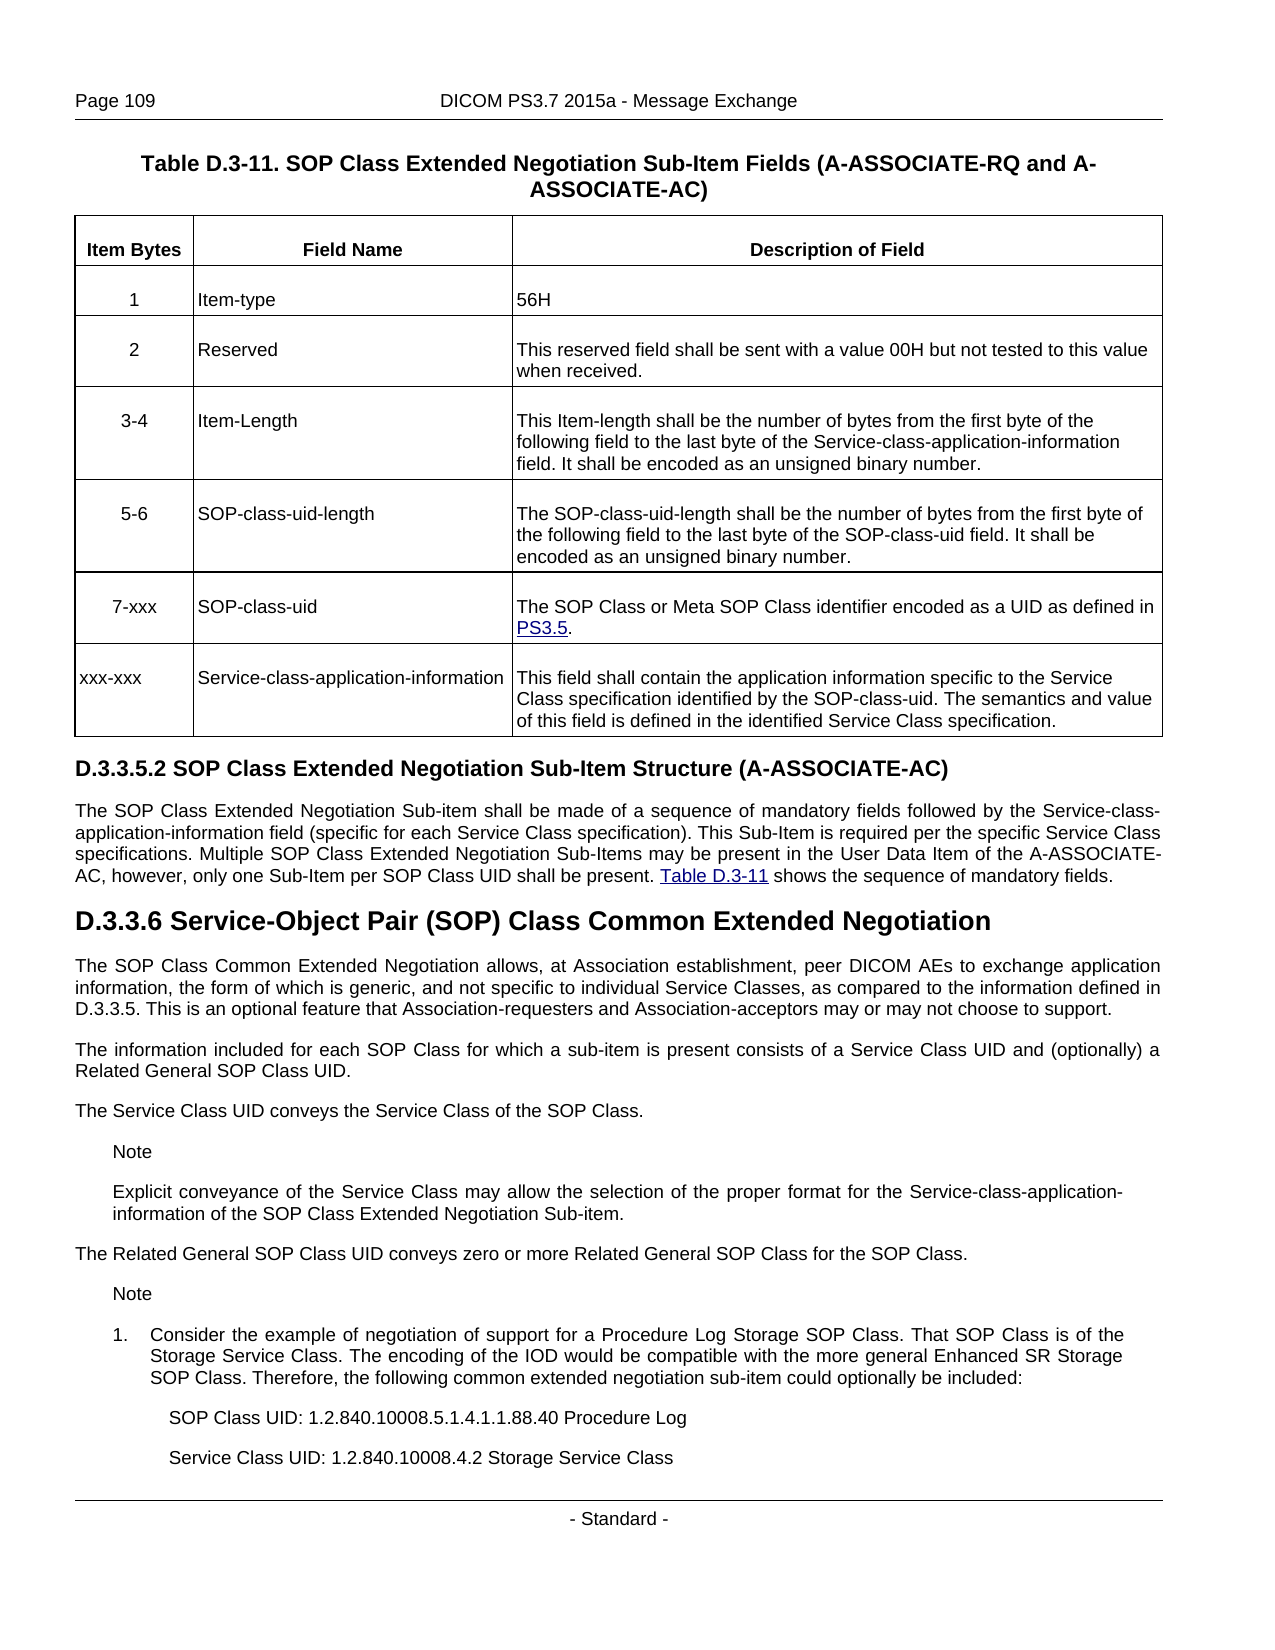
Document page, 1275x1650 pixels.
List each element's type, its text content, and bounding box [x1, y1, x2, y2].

table_cell Reserved [194, 316, 512, 386]
table_cell Item-type [194, 266, 512, 314]
table_cell xxx-xxx [76, 644, 193, 736]
text The SOP Class Common Extended Negotiation allows, at Association establishment, peer DICOM AEs to exchange application information, the form of which is generic, and not specific to individual Service Classes, as compared to the information defined in D.3.3.5. This is an optional feature that Association-requesters and Association-acceptors may or may not choose to support. [75, 955, 1162, 1019]
text Note [112, 1141, 1125, 1162]
table_cell 1 [76, 266, 193, 314]
table_cell 7-xxx [76, 573, 193, 643]
table_cell This Item-length shall be the number of bytes from the first byte of the following field to the last byte of the Service-class-application-information field. It shall be encoded as an unsigned binary number. [513, 387, 1162, 479]
table_cell Service-class-application-information [194, 644, 512, 736]
text Note [112, 1283, 1125, 1304]
table_cell SOP-class-uid-length [194, 480, 512, 571]
table_cell SOP-class-uid [194, 573, 512, 643]
table_cell 3-4 [76, 387, 193, 479]
table_header Item Bytes [76, 216, 193, 265]
table_cell The SOP Class or Meta SOP Class identifier encoded as a UID as defined in PS3.5. [513, 573, 1162, 643]
text D.3.3.6 Service-Object Pair (SOP) Class Common Extended Negotiation [75, 905, 1162, 936]
table_cell This field shall contain the application information specific to the Service Class specification identified by the SOP-class-uid. The semantics and value of this field is defined in the identified Service Class specification. [513, 644, 1162, 736]
table_cell The SOP-class-uid-length shall be the number of bytes from the first byte of the following field to the last byte of the SOP-class-uid field. It shall be encoded as an unsigned binary number. [513, 480, 1162, 571]
table_header Field Name [194, 216, 512, 265]
text Table D.3-11. SOP Class Extended Negotiation Sub-Item Fields (A-ASSOCIATE-RQ and A-ASSOCIATE-AC) [75, 150, 1162, 202]
text The Service Class UID conveys the Service Class of the SOP Class. [75, 1100, 1162, 1122]
text Explicit conveyance of the Service Class may allow the selection of the proper format for the Service-class-application-information of the SOP Class Extended Negotiation Sub-item. [112, 1181, 1125, 1224]
text Service Class UID: 1.2.840.10008.4.2 Storage Service Class [169, 1447, 1125, 1469]
list Consider the example of negotiation of support for a Procedure Log Storage SOP Class. That SOP Class is of the Storage Service Class. The encoding of the IOD would be compatible with the more general Enhanced SR Storage SOP Class. Therefore, the following common extended negotiation sub-item could optionally be included: [112, 1323, 1125, 1388]
text The information included for each SOP Class for which a sub-item is present consists of a Service Class UID and (optionally) a Related General SOP Class UID. [75, 1038, 1162, 1081]
table_cell 56H [513, 266, 1162, 314]
table_header Description of Field [513, 216, 1162, 265]
text D.3.3.5.2 SOP Class Extended Negotiation Sub-Item Structure (A-ASSOCIATE-AC) [75, 755, 1162, 781]
text The SOP Class Extended Negotiation Sub-item shall be made of a sequence of mandatory fields followed by the Service-class-application-information field (specific for each Service Class specification). This Sub-Item is required per the specific Service Class specifications. Multiple SOP Class Extended Negotiation Sub-Items may be present in the User Data Item of the A-ASSOCIATE-AC, however, only one Sub-Item per SOP Class UID shall be present. Table D.3-11 shows the sequence of mandatory fields. [75, 800, 1162, 886]
table_cell 2 [76, 316, 193, 386]
table_cell Item-Length [194, 387, 512, 479]
table_cell This reserved field shall be sent with a value 00H but not tested to this value when received. [513, 316, 1162, 386]
text The Related General SOP Class UID conveys zero or more Related General SOP Class for the SOP Class. [75, 1243, 1162, 1264]
text SOP Class UID: 1.2.840.10008.5.1.4.1.1.88.40 Procedure Log [169, 1407, 1125, 1428]
table_cell 5-6 [76, 480, 193, 571]
